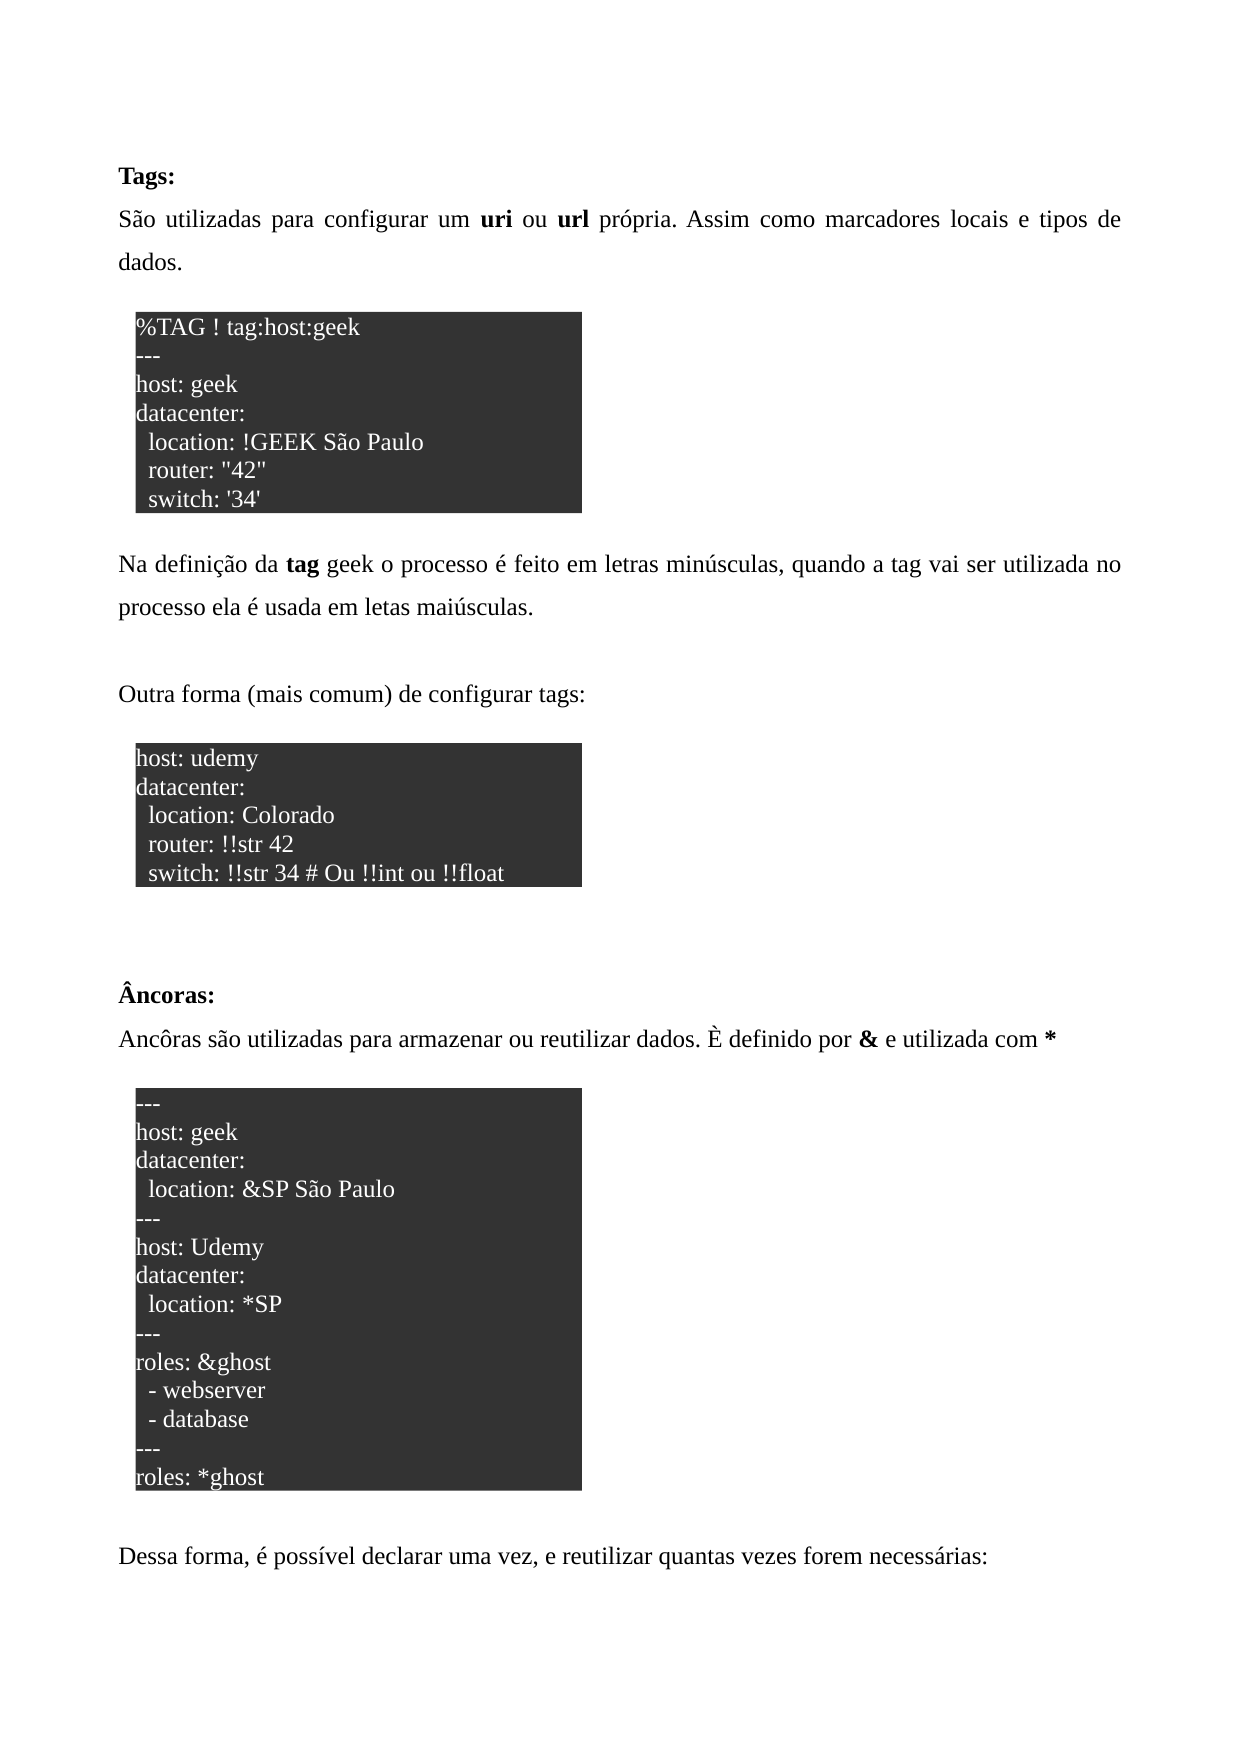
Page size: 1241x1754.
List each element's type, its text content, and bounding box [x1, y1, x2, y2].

text Âncoras: [118, 981, 1122, 1009]
text Na definição da tag geek o processo é feito em letras minúsculas, quando a tag vai ser utilizada no processo ela é usada em letas maiúsculas. [118, 549, 1122, 621]
text Ancôras são utilizadas para armazenar ou reutilizar dados. È definido por & e utilizada com * [118, 1024, 1122, 1052]
text São utilizadas para configurar um uri ou url própria. Assim como marcadores locais e tipos de dados. [118, 204, 1122, 276]
text Outra forma (mais comum) de configurar tags: [118, 679, 1122, 707]
text Dessa forma, é possível declarar uma vez, e reutilizar quantas vezes forem necessárias: [118, 1541, 1122, 1570]
text Tags: [118, 161, 1122, 190]
